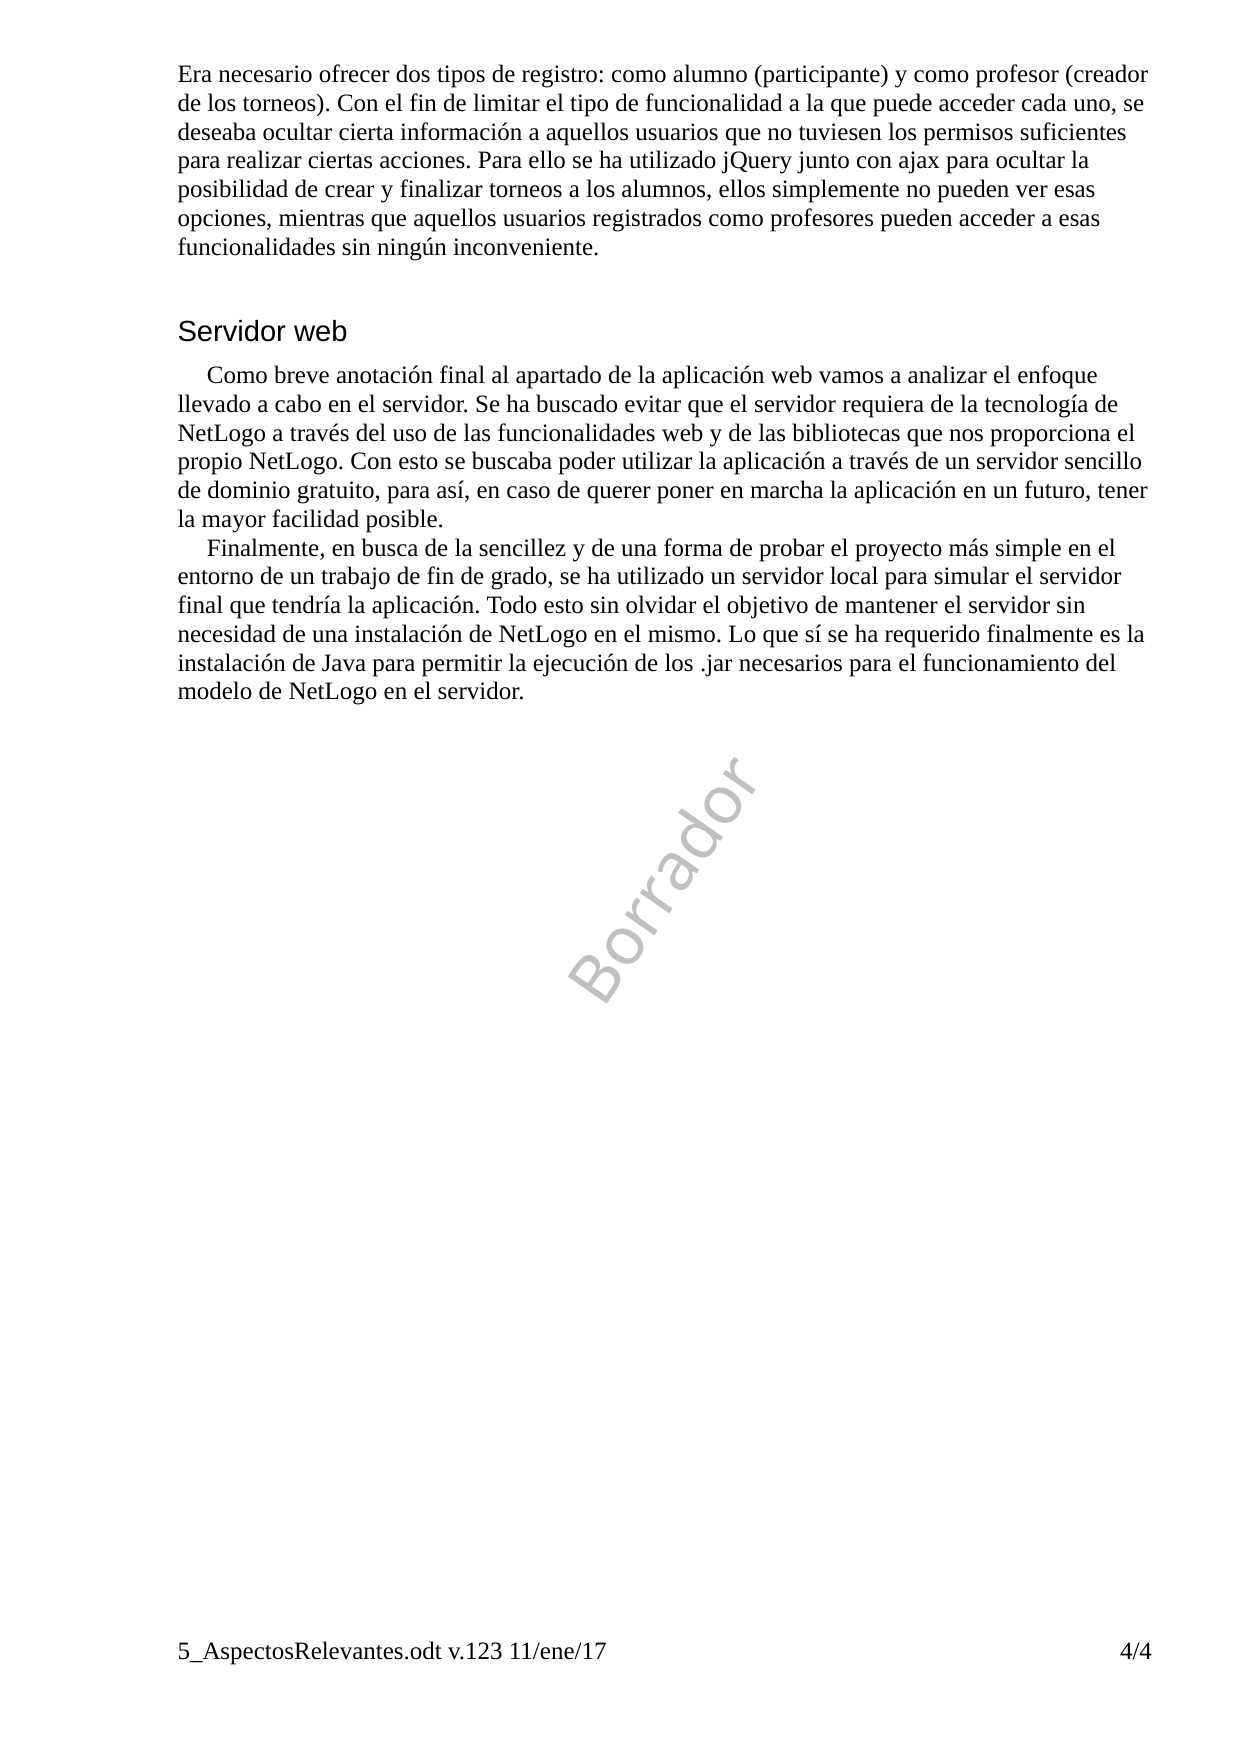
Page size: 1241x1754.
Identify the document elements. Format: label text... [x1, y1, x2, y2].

text Como breve anotación final al apartado de la aplicación web vamos a analizar el enfoque llevado a cabo en el servidor. Se ha buscado evitar que el servidor requiera de la tecnología de NetLogo a través del uso de las funcionalidades web y de las bibliotecas que nos proporciona el propio NetLogo. Con esto se buscaba poder utilizar la aplicación a través de un servidor sencillo de dominio gratuito, para así, en caso de querer poner en marcha la aplicación en un futuro, tener la mayor facilidad posible. [177, 360, 1152, 533]
text Era necesario ofrecer dos tipos de registro: como alumno (participante) y como profesor (creador de los torneos). Con el fin de limitar el tipo de funcionalidad a la que puede acceder cada uno, se deseaba ocultar cierta información a aquellos usuarios que no tuviesen los permisos suficientes para realizar ciertas acciones. Para ello se ha utilizado jQuery junto con ajax para ocultar la posibilidad de crear y finalizar torneos a los alumnos, ellos simplemente no pueden ver esas opciones, mientras que aquellos usuarios registrados como profesores pueden acceder a esas funcionalidades sin ningún inconveniente. [177, 59, 1152, 260]
text Finalmente, en busca de la sencillez y de una forma de probar el proyecto más simple en el entorno de un trabajo de fin de grado, se ha utilizado un servidor local para simular el servidor final que tendría la aplicación. Todo esto sin olvidar el objetivo de mantener el servidor sin necesidad de una instalación de NetLogo en el mismo. Lo que sí se ha requerido finalmente es la instalación de Java para permitir la ejecución de los .jar necesarios para el funcionamiento del modelo de NetLogo en el servidor. [177, 533, 1152, 705]
subtitle Servidor web [177, 314, 1152, 348]
